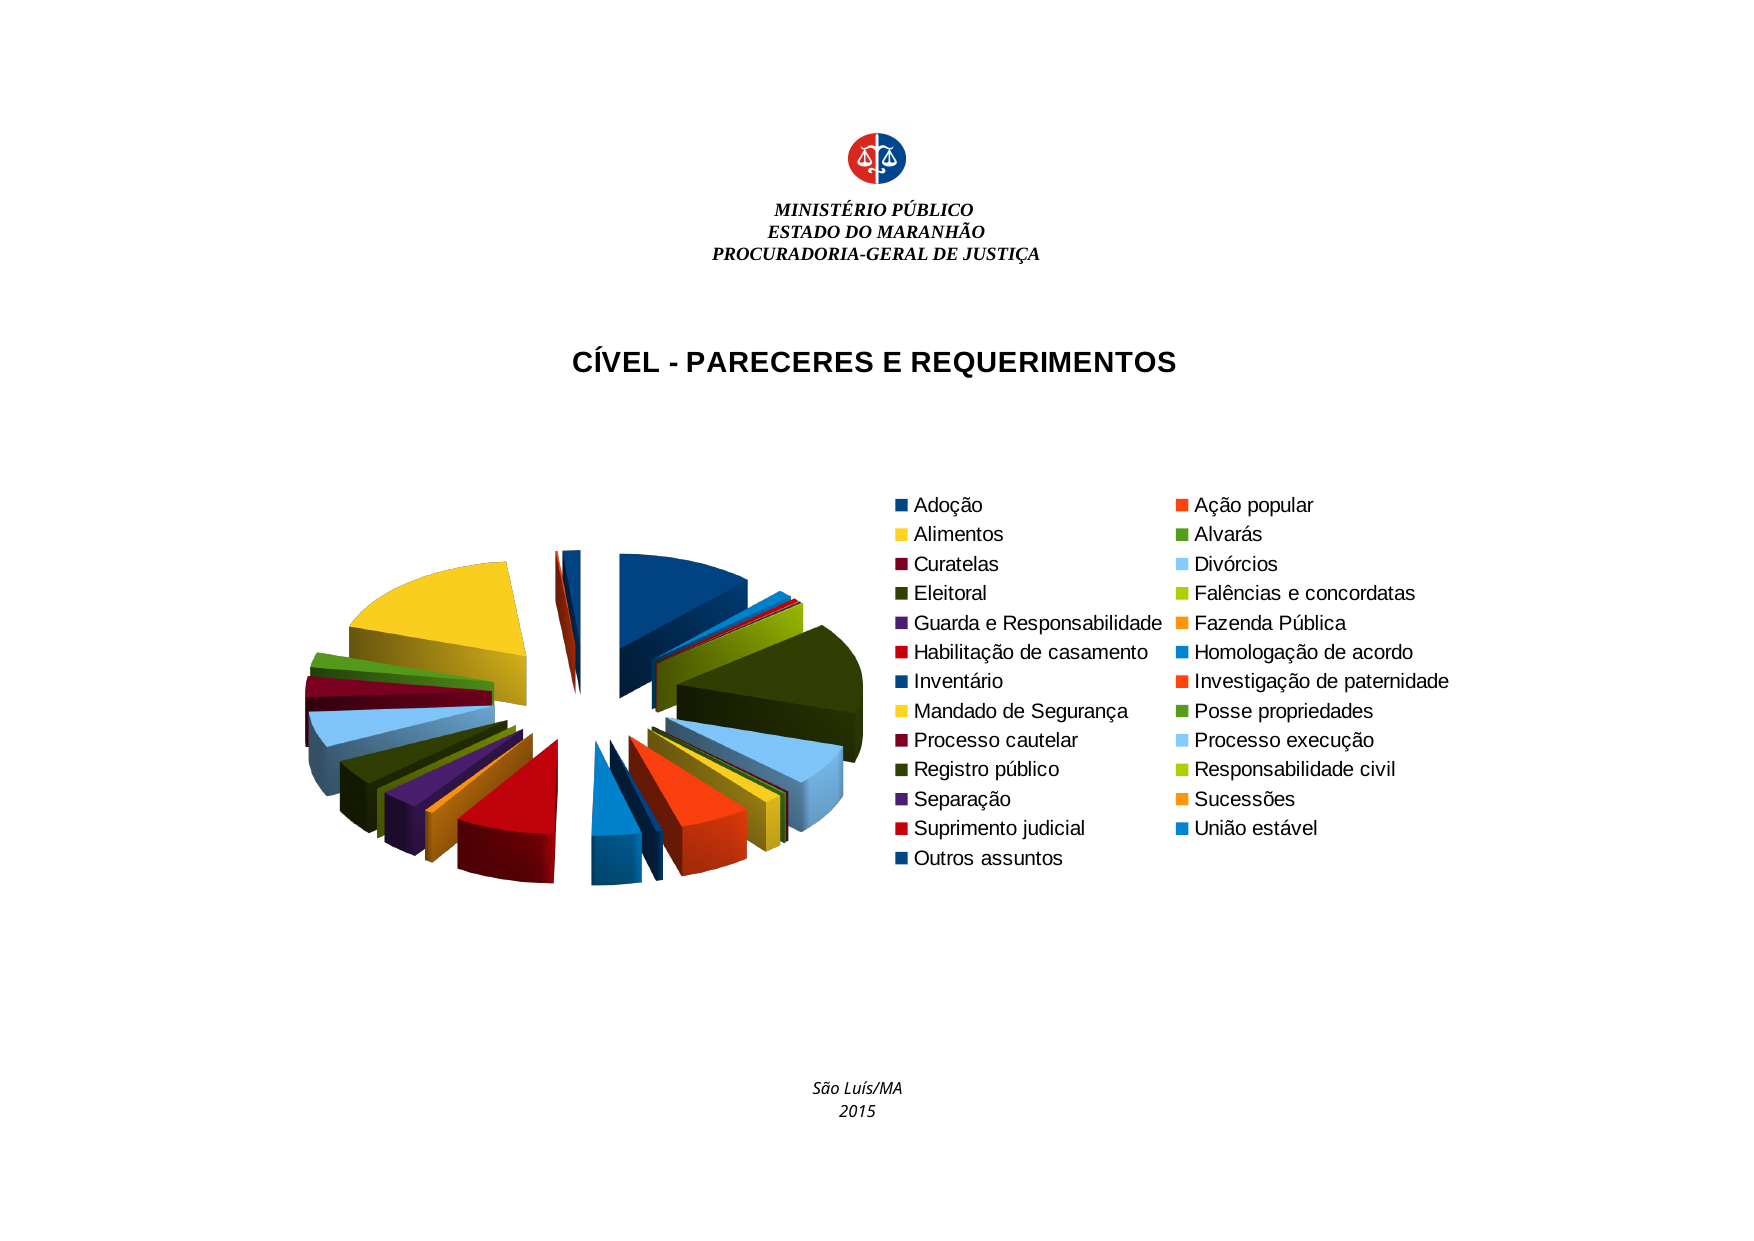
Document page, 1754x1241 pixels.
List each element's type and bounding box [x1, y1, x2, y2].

picture [840, 125, 914, 192]
